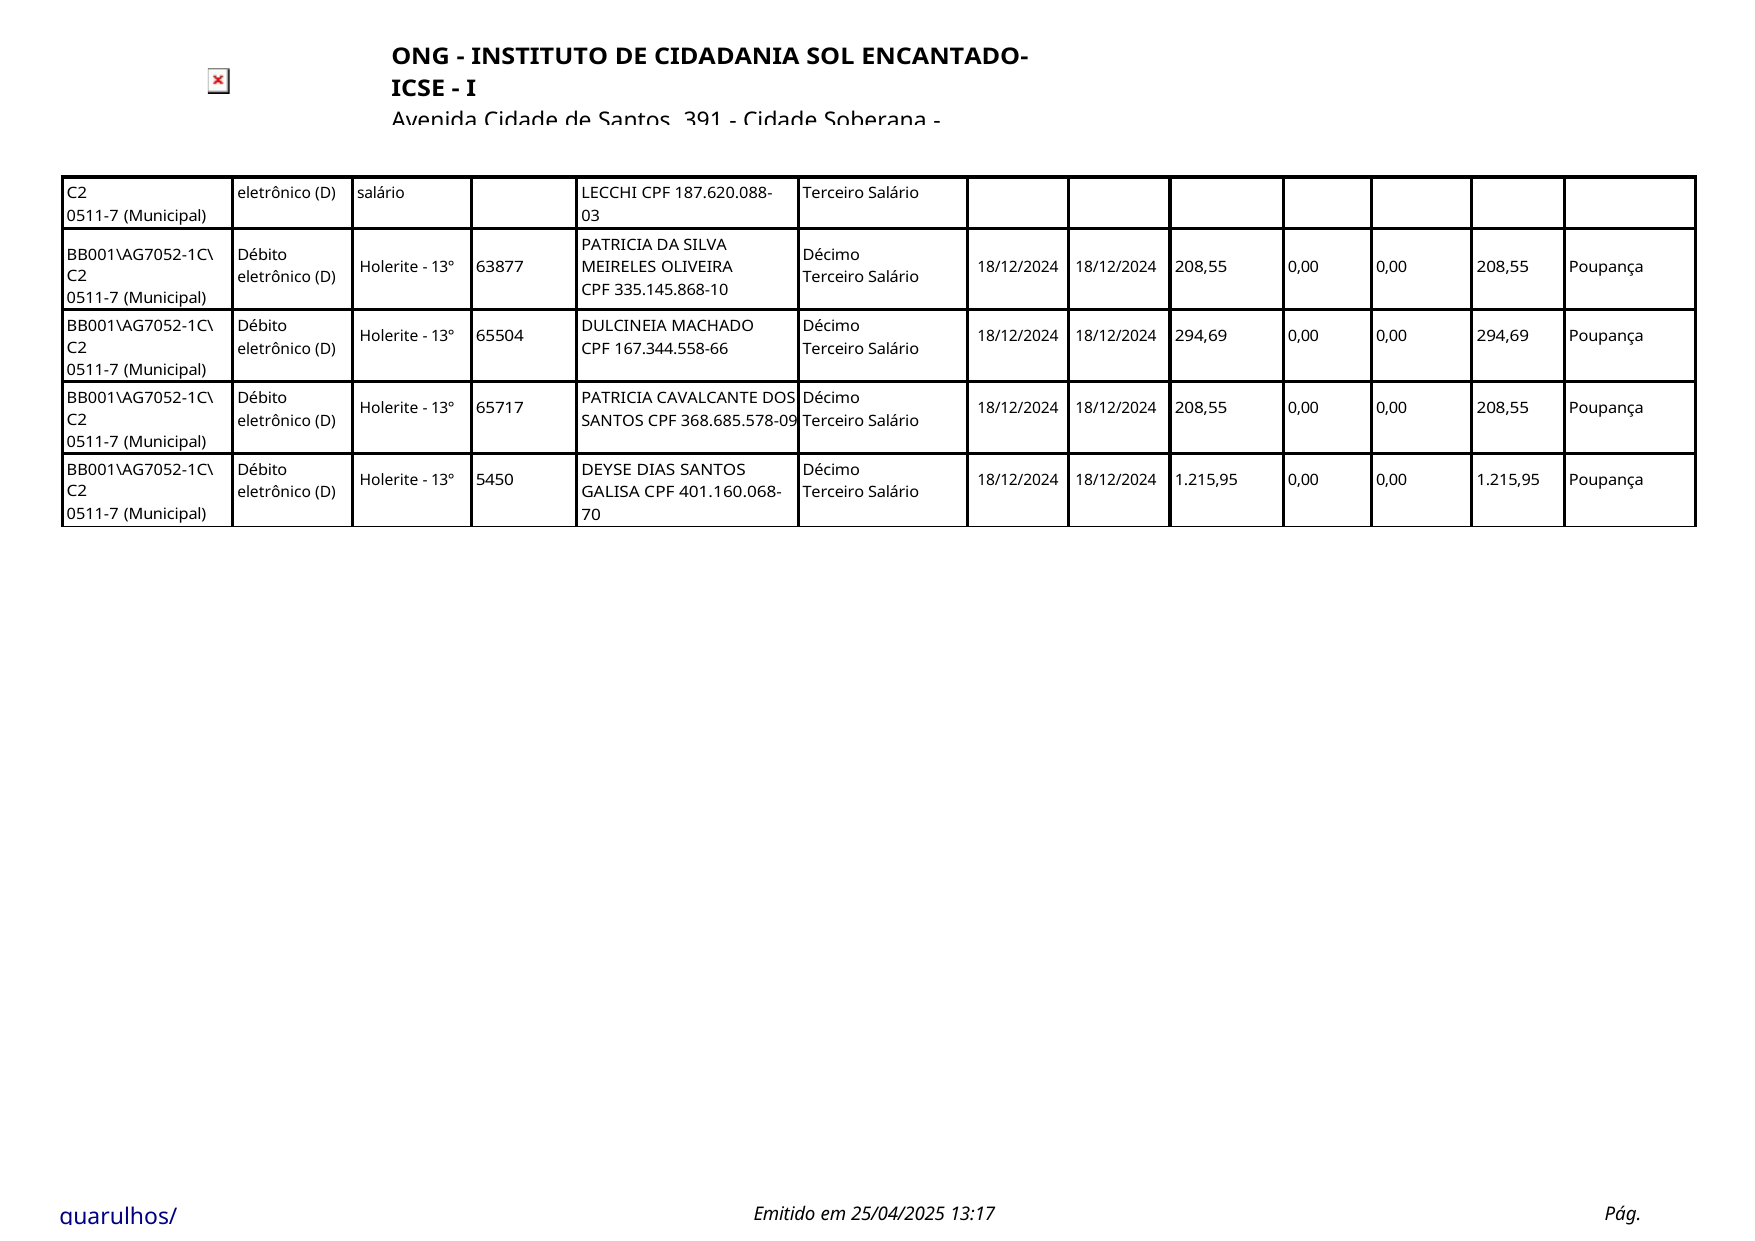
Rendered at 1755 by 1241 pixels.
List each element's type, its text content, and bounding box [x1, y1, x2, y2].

table_cell 1.215,95 [1473, 455, 1563, 526]
table_cell 208,55 [1473, 230, 1563, 308]
table_cell 294,69 [1473, 311, 1563, 380]
table_cell 18/12/2024 [1070, 311, 1168, 380]
table_cell Débito eletrônico (D) [234, 455, 351, 526]
table_cell LECCHI CPF 187.620.088-03 [578, 179, 797, 227]
table_cell [1473, 179, 1563, 227]
table_cell [1285, 179, 1370, 227]
table_cell DULCINEIA MACHADO CPF 167.344.558-66 [578, 311, 797, 380]
table_cell Poupança [1566, 383, 1694, 452]
table_cell 0,00 [1285, 383, 1370, 452]
table_cell BB001\AG7052-1C\C2 0511-7 (Municipal) [64, 311, 231, 380]
table_cell 18/12/2024 [969, 230, 1067, 308]
table_cell Décimo Terceiro Salário [800, 311, 966, 380]
table_cell [969, 179, 1067, 227]
table_cell 5450 [473, 455, 575, 526]
table_cell PATRICIA CAVALCANTE DOS SANTOS CPF 368.685.578-09 [578, 383, 797, 452]
table_cell [1566, 179, 1694, 227]
table_cell 0,00 [1285, 455, 1370, 526]
table_cell 18/12/2024 [1070, 455, 1168, 526]
table_cell 18/12/2024 [1070, 383, 1168, 452]
table_cell 18/12/2024 [969, 311, 1067, 380]
table_cell 0,00 [1373, 230, 1470, 308]
table_cell Poupança [1566, 311, 1694, 380]
table_cell Débito eletrônico (D) [234, 383, 351, 452]
table_cell 208,55 [1172, 230, 1282, 308]
table_cell Poupança [1566, 455, 1694, 526]
table_cell Holerite - 13° [354, 383, 470, 452]
table_cell BB001\AG7052-1C\C2 0511-7 (Municipal) [64, 230, 231, 308]
table_cell salário [354, 179, 470, 227]
table_cell 0,00 [1373, 311, 1470, 380]
table_cell 294,69 [1172, 311, 1282, 380]
table_cell Débito eletrônico (D) [234, 230, 351, 308]
table_cell Terceiro Salário [800, 179, 966, 227]
table_cell [1172, 179, 1282, 227]
table_cell [1373, 179, 1470, 227]
table_cell 0,00 [1285, 311, 1370, 380]
table_cell [473, 179, 575, 227]
table_cell BB001\AG7052-1C\C2 0511-7 (Municipal) [64, 455, 231, 526]
table_cell Holerite - 13° [354, 230, 470, 308]
table_cell PATRICIA DA SILVA MEIRELES OLIVEIRA CPF 335.145.868-10 [578, 230, 797, 308]
table_cell 0,00 [1373, 455, 1470, 526]
table_cell Débito eletrônico (D) [234, 311, 351, 380]
table_cell 0,00 [1373, 383, 1470, 452]
table_cell Décimo Terceiro Salário [800, 383, 966, 452]
table_cell eletrônico (D) [234, 179, 351, 227]
table_cell [1070, 179, 1168, 227]
table_cell 208,55 [1473, 383, 1563, 452]
table_cell Poupança [1566, 230, 1694, 308]
table_cell 65717 [473, 383, 575, 452]
table_cell DEYSE DIAS SANTOS GALISA CPF 401.160.068-70 [578, 455, 797, 526]
table_cell 65504 [473, 311, 575, 380]
table_cell BB001\AG7052-1C\C2 0511-7 (Municipal) [64, 383, 231, 452]
table_cell 1.215,95 [1172, 455, 1282, 526]
table_cell 63877 [473, 230, 575, 308]
table_cell Holerite - 13° [354, 311, 470, 380]
table_cell 18/12/2024 [1070, 230, 1168, 308]
table_cell 0,00 [1285, 230, 1370, 308]
table_cell Holerite - 13° [354, 455, 470, 526]
table_cell 208,55 [1172, 383, 1282, 452]
table_cell 18/12/2024 [969, 383, 1067, 452]
table_cell Décimo Terceiro Salário [800, 230, 966, 308]
table_cell 18/12/2024 [969, 455, 1067, 526]
table_cell Décimo Terceiro Salário [800, 455, 966, 526]
table_cell C2 0511-7 (Municipal) [64, 179, 231, 227]
